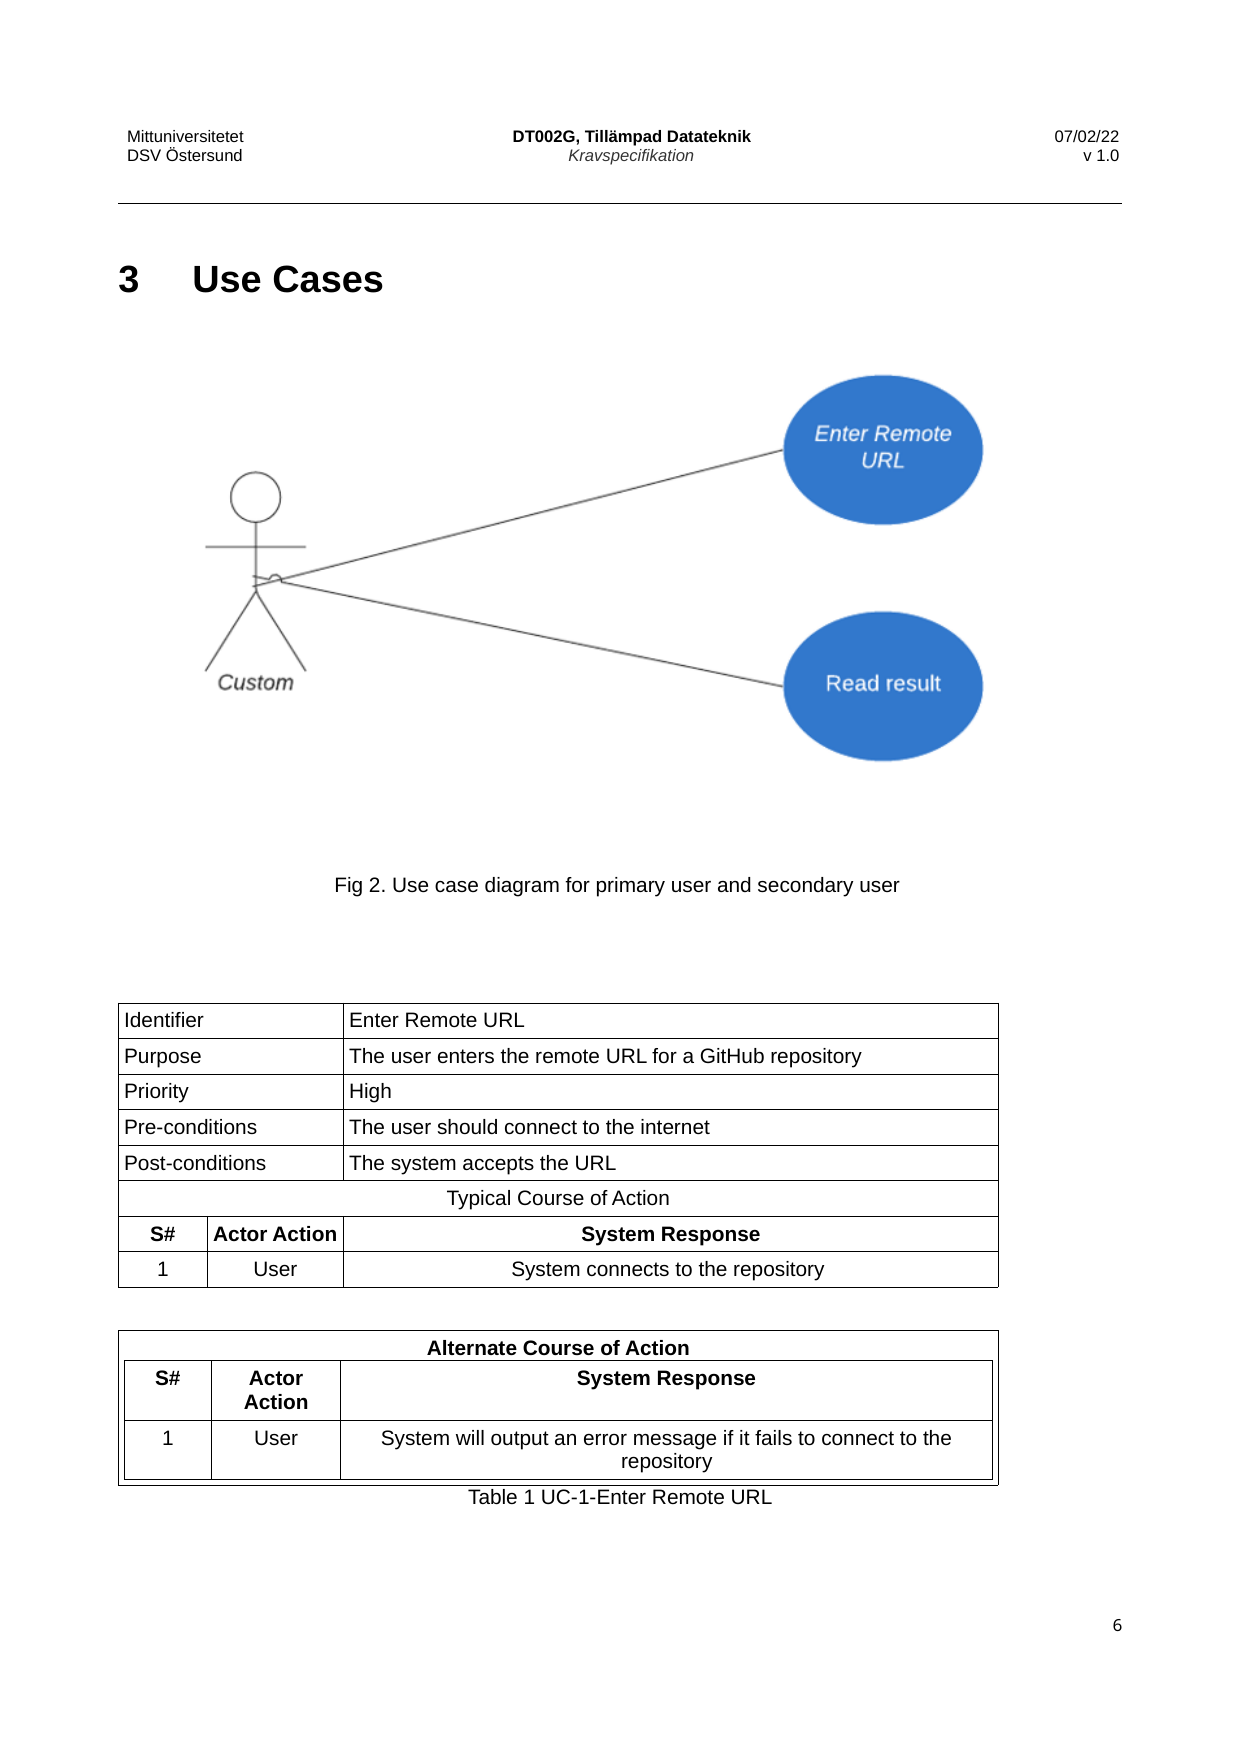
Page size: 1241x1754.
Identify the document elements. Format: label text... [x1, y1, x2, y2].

table_header Identifier [119, 1004, 343, 1038]
table_cell 1 [119, 1252, 207, 1287]
table_header System Response [341, 1361, 992, 1419]
table_cell User [208, 1252, 343, 1287]
table_cell Pre-conditions [119, 1110, 343, 1144]
table_header Actor Action [208, 1217, 343, 1251]
text Table 1 UC-1-Enter Remote URL [118, 1485, 1122, 1509]
table_cell The system accepts the URL [344, 1146, 998, 1180]
table_header S# [125, 1361, 211, 1419]
table_cell User [212, 1421, 340, 1479]
table_cell System connects to the repository [344, 1252, 998, 1287]
table_header Actor Action [212, 1361, 340, 1419]
table_cell The user enters the remote URL for a GitHub repository [344, 1039, 998, 1073]
subtitle Use Cases [118, 257, 1122, 301]
table_cell Post-conditions [119, 1146, 343, 1180]
table_header System Response [344, 1217, 998, 1251]
table_cell System will output an error message if it fails to connect to the repository [341, 1421, 992, 1479]
table_header Typical Course of Action [119, 1181, 998, 1216]
table_header Enter Remote URL [344, 1004, 998, 1038]
table_header S# [119, 1217, 207, 1251]
table_cell 1 [125, 1421, 211, 1479]
table_header Alternate Course of Action [119, 1331, 998, 1485]
table_cell The user should connect to the internet [344, 1110, 998, 1144]
table_cell Purpose [119, 1039, 343, 1073]
table_cell High [344, 1075, 998, 1109]
picture [129, 316, 1106, 825]
text Fig 2. Use case diagram for primary user and secondary user [118, 872, 1122, 896]
table_cell Priority [119, 1075, 343, 1109]
